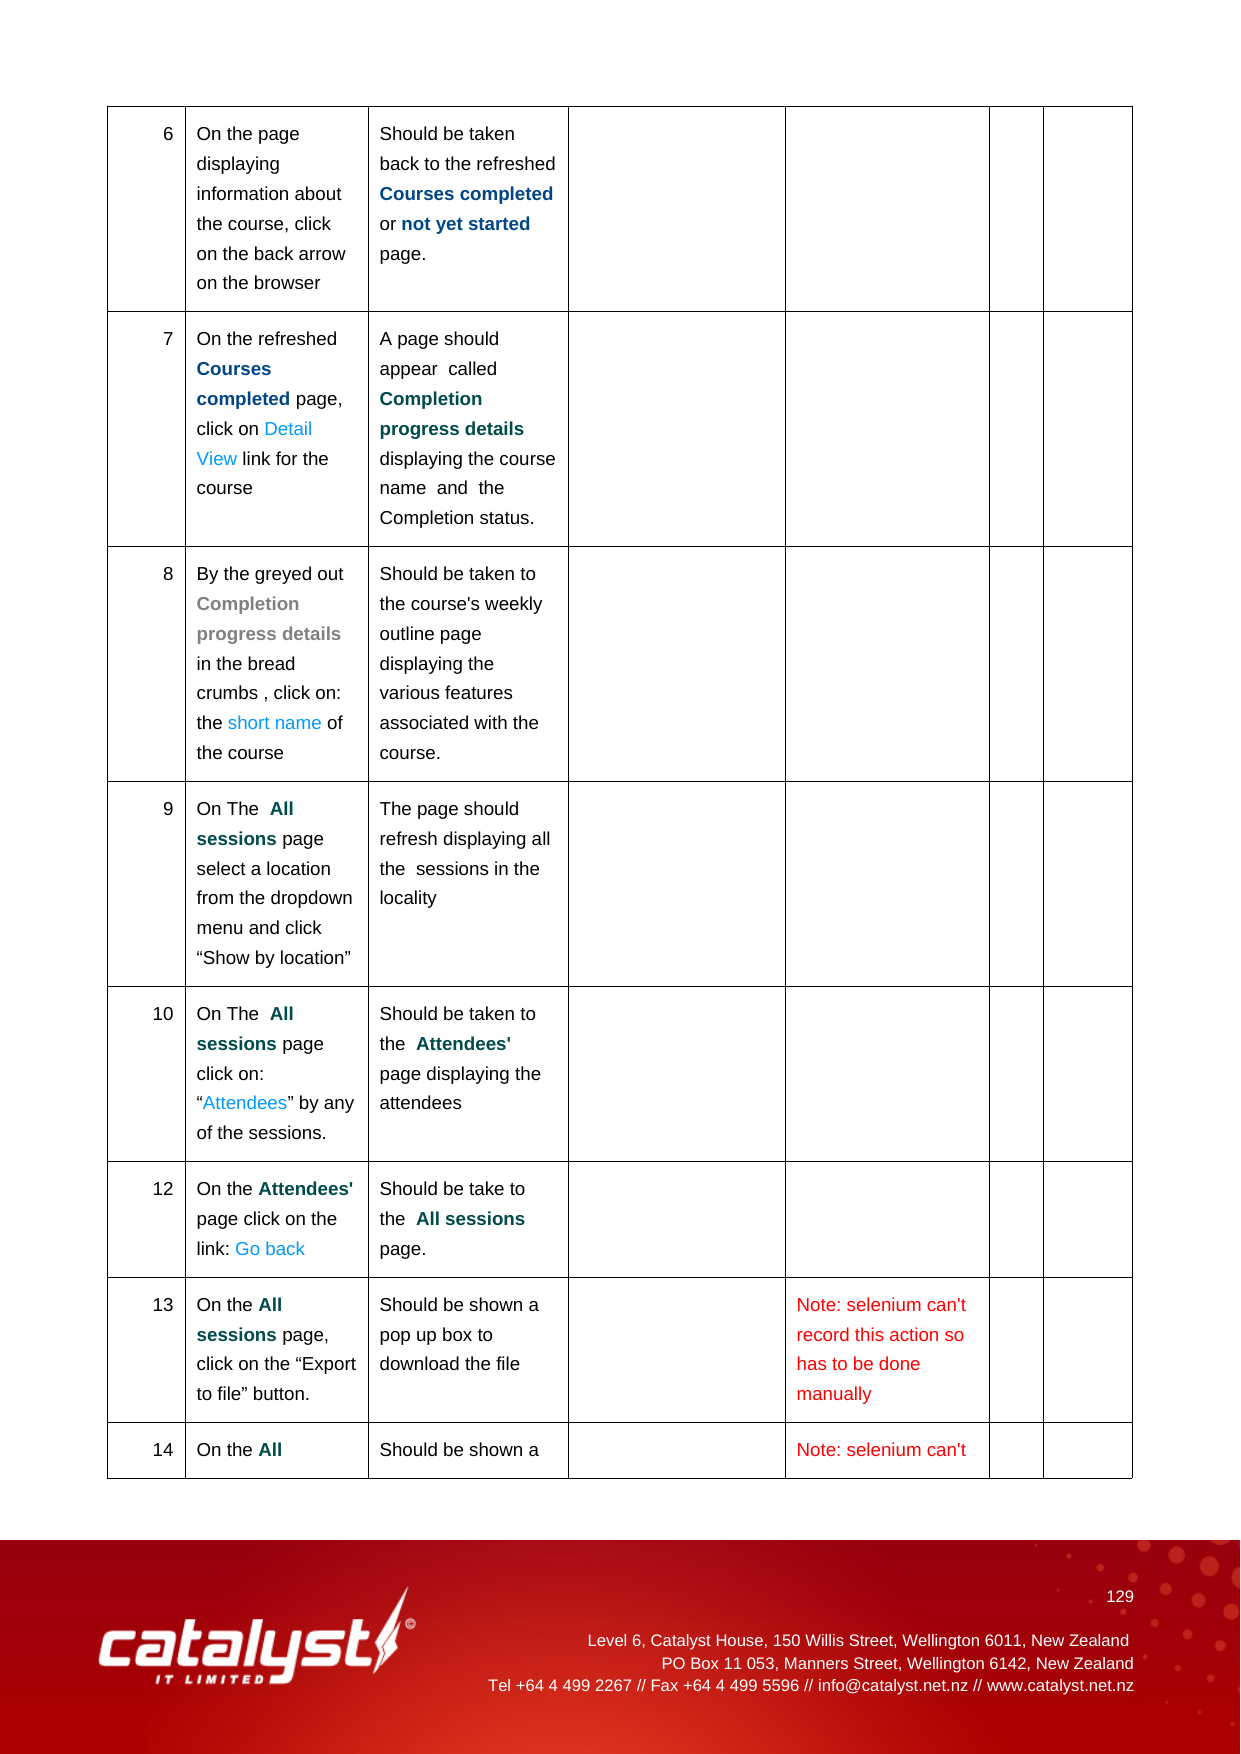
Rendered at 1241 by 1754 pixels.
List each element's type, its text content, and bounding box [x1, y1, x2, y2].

table_cell [990, 987, 1043, 1161]
table_cell [569, 1278, 785, 1422]
table_cell On the page displaying information about the course, click on the back arrow on the browser [186, 107, 368, 311]
table_cell [786, 107, 989, 311]
table_cell Should be taken to the Attendees' page displaying the attendees [369, 987, 568, 1161]
table_cell [1044, 547, 1132, 781]
table_cell 8 [108, 547, 185, 781]
table_cell [1044, 987, 1132, 1161]
table_cell 9 [108, 782, 185, 986]
table_cell [569, 1423, 785, 1478]
table_cell [569, 987, 785, 1161]
table_cell [786, 312, 989, 546]
table_cell A page should appear called Completion progress details displaying the course name and the Completion status. [369, 312, 568, 546]
table_cell On the All [186, 1423, 368, 1478]
table_cell Should be shown a pop up box to download the file [369, 1278, 568, 1422]
table_cell Should be taken to the course's weekly outline page displaying the various features associated with the course. [369, 547, 568, 781]
table_cell By the greyed out Completion progress details in the bread crumbs , click on: the short name of the course [186, 547, 368, 781]
table_cell 12 [108, 1162, 185, 1277]
table_cell On The All sessions page click on: “Attendees” by any of the sessions. [186, 987, 368, 1161]
table_cell 6 [108, 107, 185, 311]
table_cell [1044, 107, 1132, 311]
table_cell [990, 1162, 1043, 1277]
table_cell On The All sessions page select a location from the dropdown menu and click “Show by location” [186, 782, 368, 986]
table_cell [1044, 1162, 1132, 1277]
table_cell [1044, 782, 1132, 986]
table_cell [990, 782, 1043, 986]
table_cell 14 [108, 1423, 185, 1478]
table_cell [569, 107, 785, 311]
table_cell Should be shown a [369, 1423, 568, 1478]
table_cell [786, 1162, 989, 1277]
table_cell [786, 547, 989, 781]
table_cell On the Attendees' page click on the link: Go back [186, 1162, 368, 1277]
table_cell [990, 1278, 1043, 1422]
table_cell Note: selenium can't record this action so has to be done manually [786, 1278, 989, 1422]
table_cell Note: selenium can't [786, 1423, 989, 1478]
table_cell [990, 547, 1043, 781]
table_cell [990, 312, 1043, 546]
picture [0, 1540, 1241, 1754]
table_cell Should be taken back to the refreshed Courses completed or not yet started page. [369, 107, 568, 311]
table_cell [569, 782, 785, 986]
table_cell [569, 312, 785, 546]
table_cell [990, 107, 1043, 311]
table_cell Should be take to the All sessions page. [369, 1162, 568, 1277]
table_cell [786, 782, 989, 986]
table_cell [569, 1162, 785, 1277]
table_cell 10 [108, 987, 185, 1161]
table_cell [786, 987, 989, 1161]
table_cell On the refreshed Courses completed page, click on Detail View link for the course [186, 312, 368, 546]
table_cell [1044, 312, 1132, 546]
table_cell [569, 547, 785, 781]
table_cell 7 [108, 312, 185, 546]
table_cell [1044, 1278, 1132, 1422]
table_cell 13 [108, 1278, 185, 1422]
table_cell [990, 1423, 1043, 1478]
table_cell [1044, 1423, 1132, 1478]
table_cell The page should refresh displaying all the sessions in the locality [369, 782, 568, 986]
table_cell On the All sessions page, click on the “Export to file” button. [186, 1278, 368, 1422]
